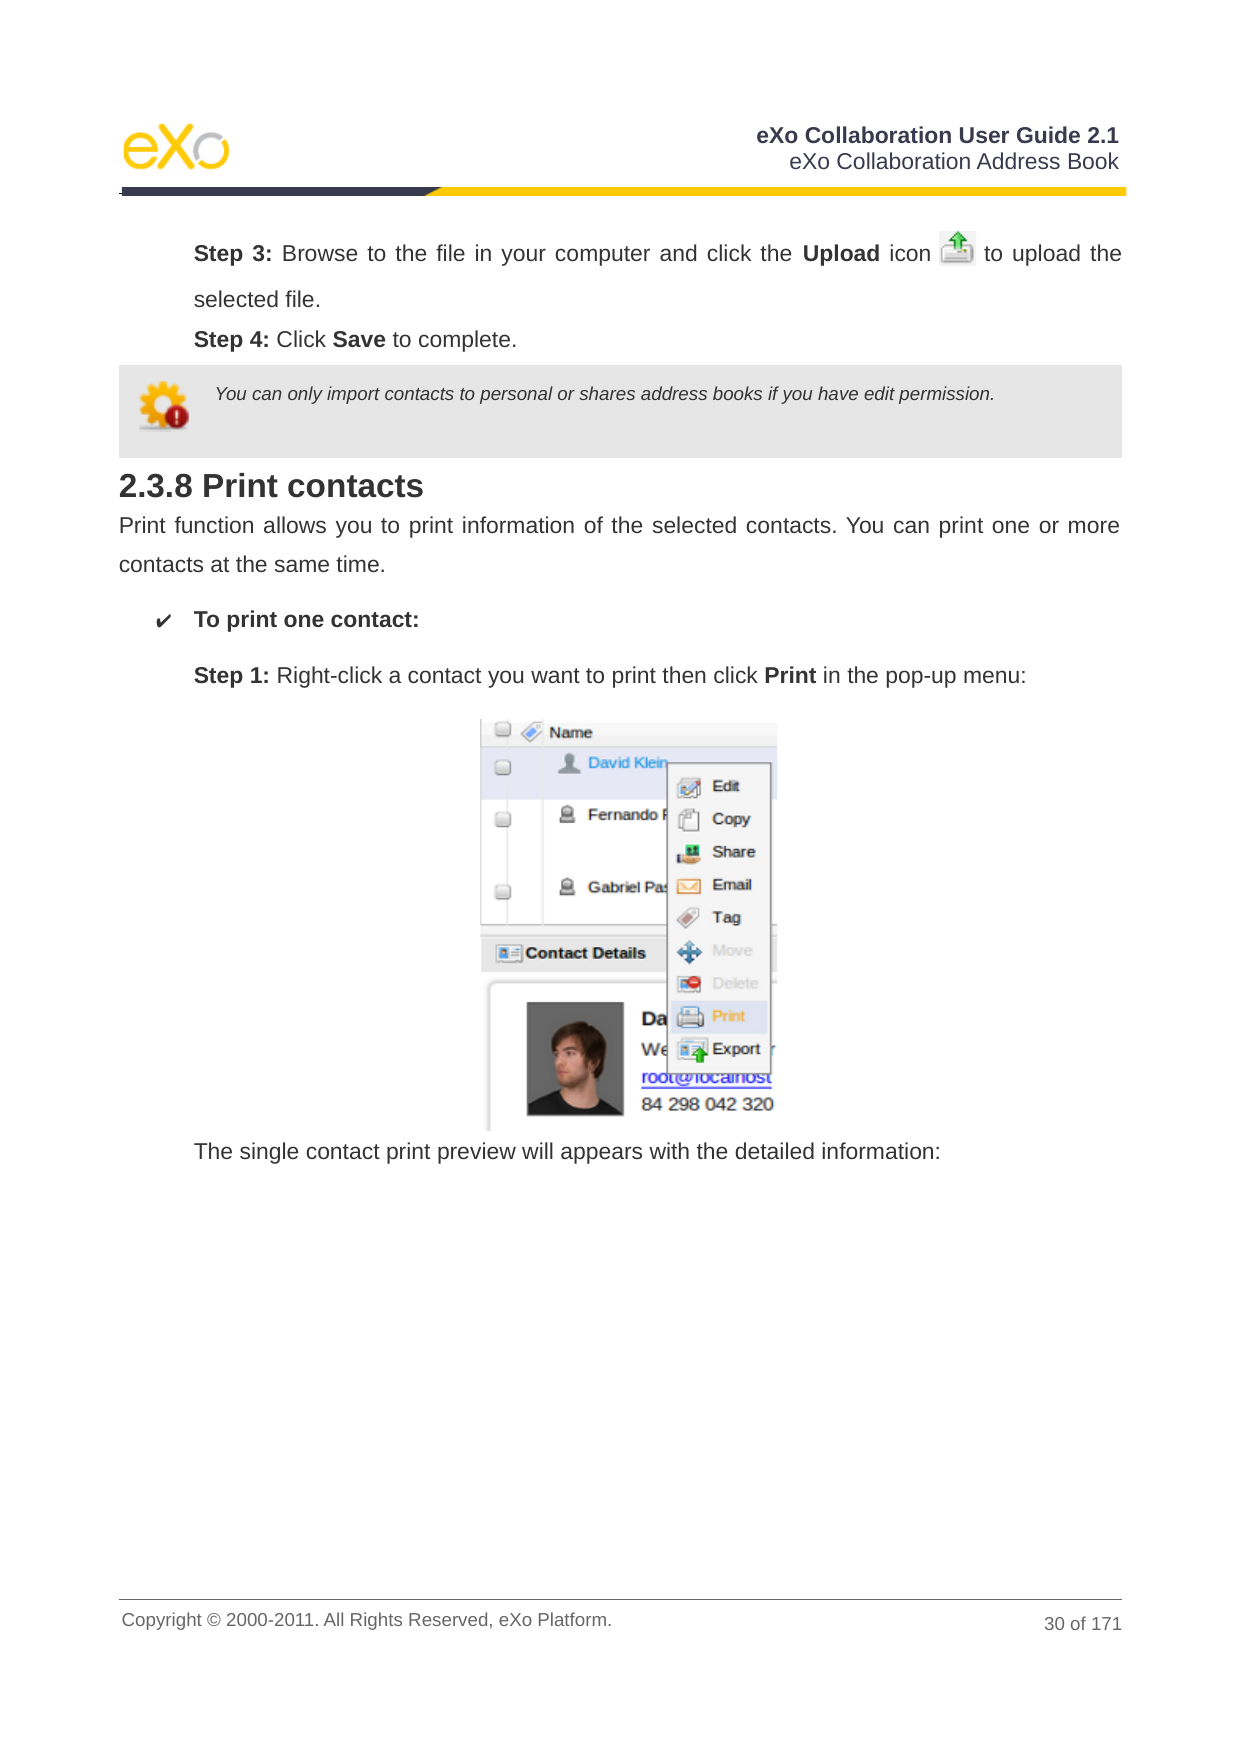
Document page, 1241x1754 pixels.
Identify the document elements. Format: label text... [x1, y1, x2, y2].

table_header You can only import contacts to personal or shares address books if you have edit permission. [209, 365, 1122, 458]
list The single contact print preview will appears with the detailed information: [156, 704, 1122, 1164]
picture [123, 123, 230, 170]
list To print one contact: [156, 606, 1122, 632]
table_header [119, 365, 209, 458]
list Step 1: Right-click a contact you want to print then click Print in the pop-up menu: [156, 662, 1122, 689]
text Print function allows you to print information of the selected contacts. You can print one or more contacts at the same time. [118, 512, 1122, 578]
picture [121, 187, 1127, 196]
subtitle Print contacts [118, 466, 1122, 504]
list Step 4: Click Save to complete. [156, 326, 1122, 352]
picture [138, 381, 189, 432]
picture [480, 719, 778, 1131]
picture [938, 231, 977, 266]
list Step 3: Browse to the file in your computer and click the Upload iconto upload the selected file. [156, 223, 1122, 312]
